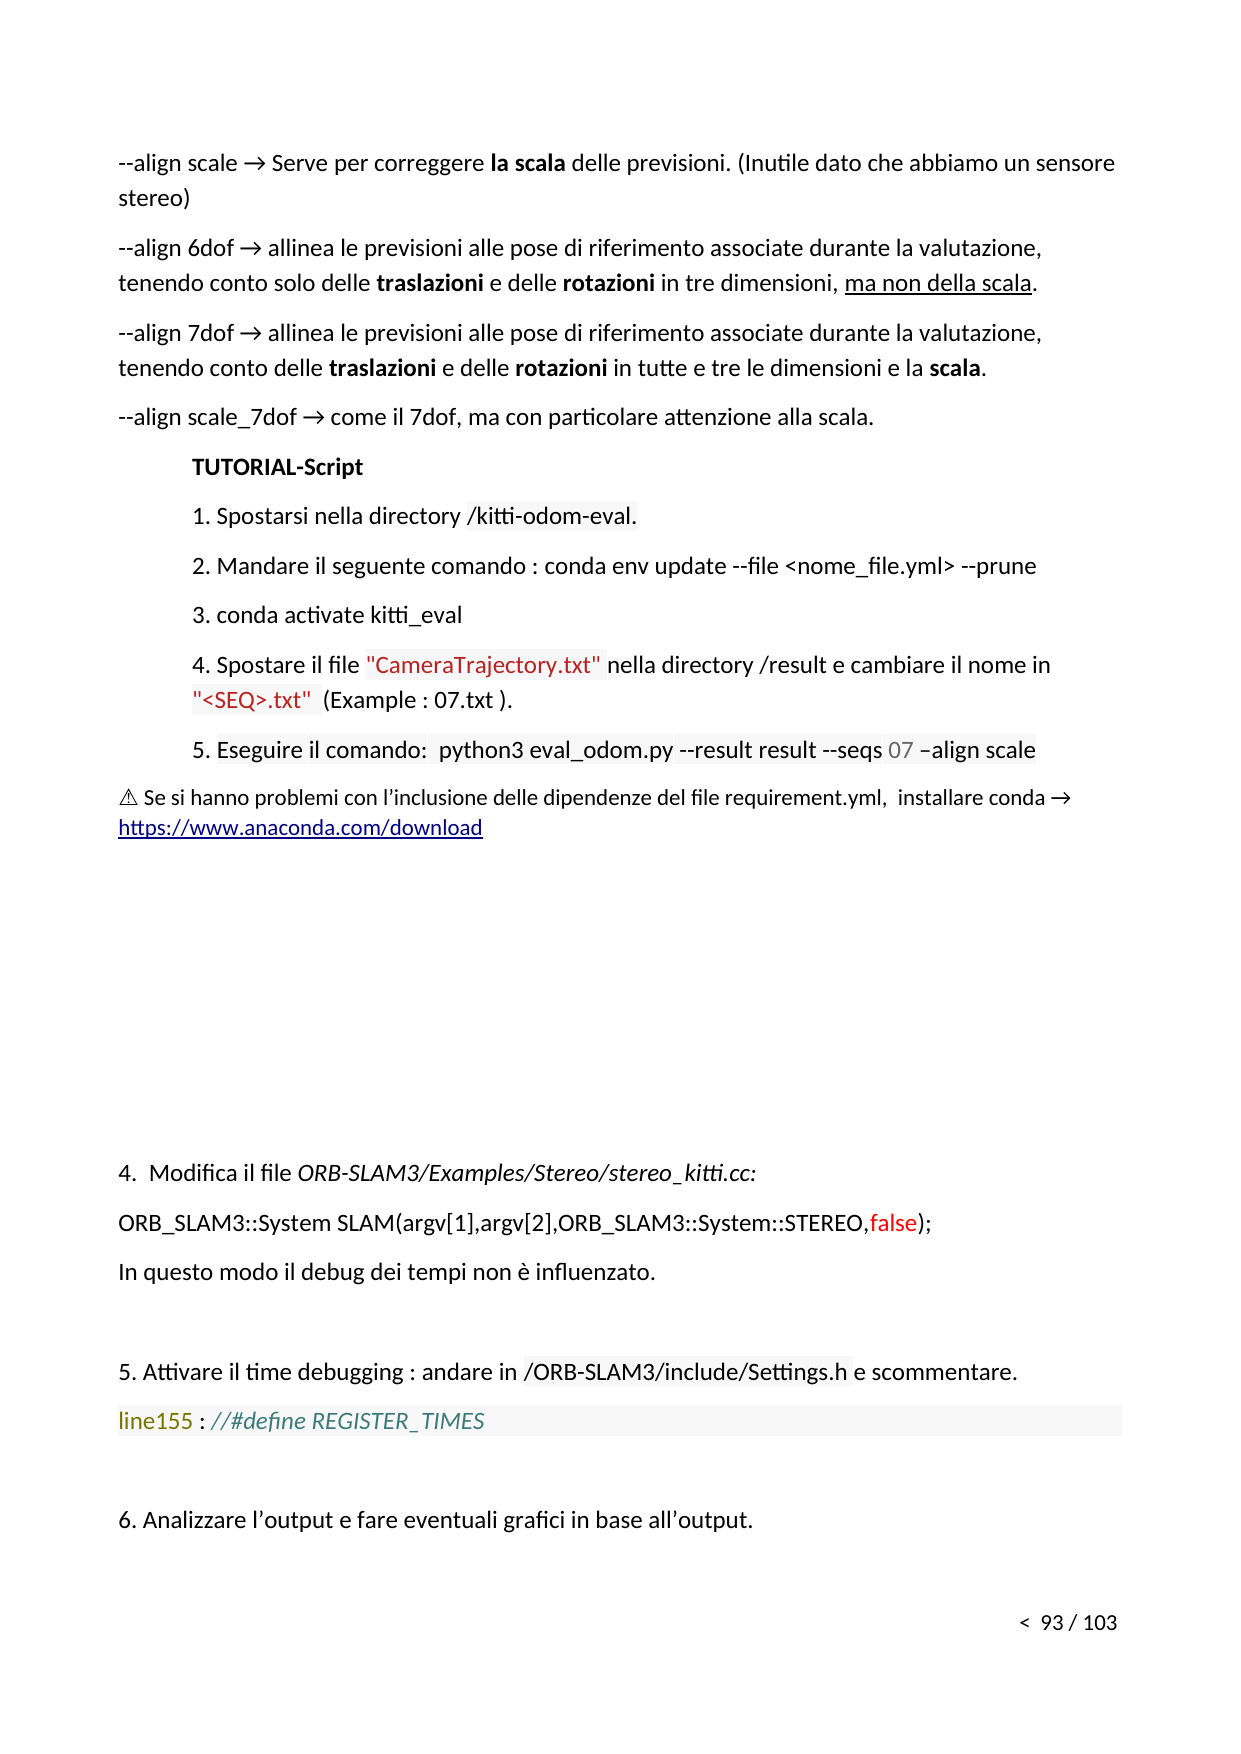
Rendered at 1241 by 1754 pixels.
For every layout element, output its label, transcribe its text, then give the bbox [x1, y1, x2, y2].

text line155 : //#define REGISTER_TIMES [118, 1405, 1122, 1436]
text ORB_SLAM3::System SLAM(argv[1],argv[2],ORB_SLAM3::System::STEREO,false); [118, 1207, 1122, 1237]
text 5. Attivare il time debugging : andare in /ORB-SLAM3/include/Settings.h e scommentare. [118, 1356, 1122, 1386]
text 5. Eseguire il comando: python3 eval_odom.py --result result --seqs 07 –align scale [118, 734, 1122, 764]
text 2. Mandare il seguente comando : conda env update --file <nome_file.yml> --prune [118, 550, 1122, 581]
text --align 7dof → allinea le previsioni alle pose di riferimento associate durante la valutazione, tenendo conto delle traslazioni e delle rotazioni in tutte e tre le dimensioni e la scala. [118, 317, 1122, 382]
text 3. conda activate kitti_eval [118, 600, 1122, 630]
text 4. Spostare il file "CameraTrajectory.txt" nella directory /result e cambiare il nome in "<SEQ>.txt" (Example : 07.txt ). [118, 649, 1122, 715]
text TUTORIAL-Script [118, 451, 1122, 481]
text 1. Spostarsi nella directory /kitti-odom-eval. [118, 501, 1122, 531]
text ⚠ Se si hanno problemi con l’inclusione delle dipendenze del file requirement.yml, installare conda → https://www.anaconda.com/download [118, 783, 1122, 841]
text --align scale → Serve per correggere la scala delle previsioni. (Inutile dato che abbiamo un sensore stereo) [118, 148, 1122, 213]
text --align 6dof → allinea le previsioni alle pose di riferimento associate durante la valutazione, tenendo conto solo delle traslazioni e delle rotazioni in tre dimensioni, ma non della scala. [118, 232, 1122, 298]
text 4. Modifica il file ORB-SLAM3/Examples/Stereo/stereo_kitti.cc: [118, 1157, 1122, 1188]
text --align scale_7dof → come il 7dof, ma con particolare attenzione alla scala. [118, 401, 1122, 432]
text 6. Analizzare l’output e fare eventuali grafici in base all’output. [118, 1504, 1122, 1535]
text In questo modo il debug dei tempi non è influenzato. [118, 1257, 1122, 1287]
